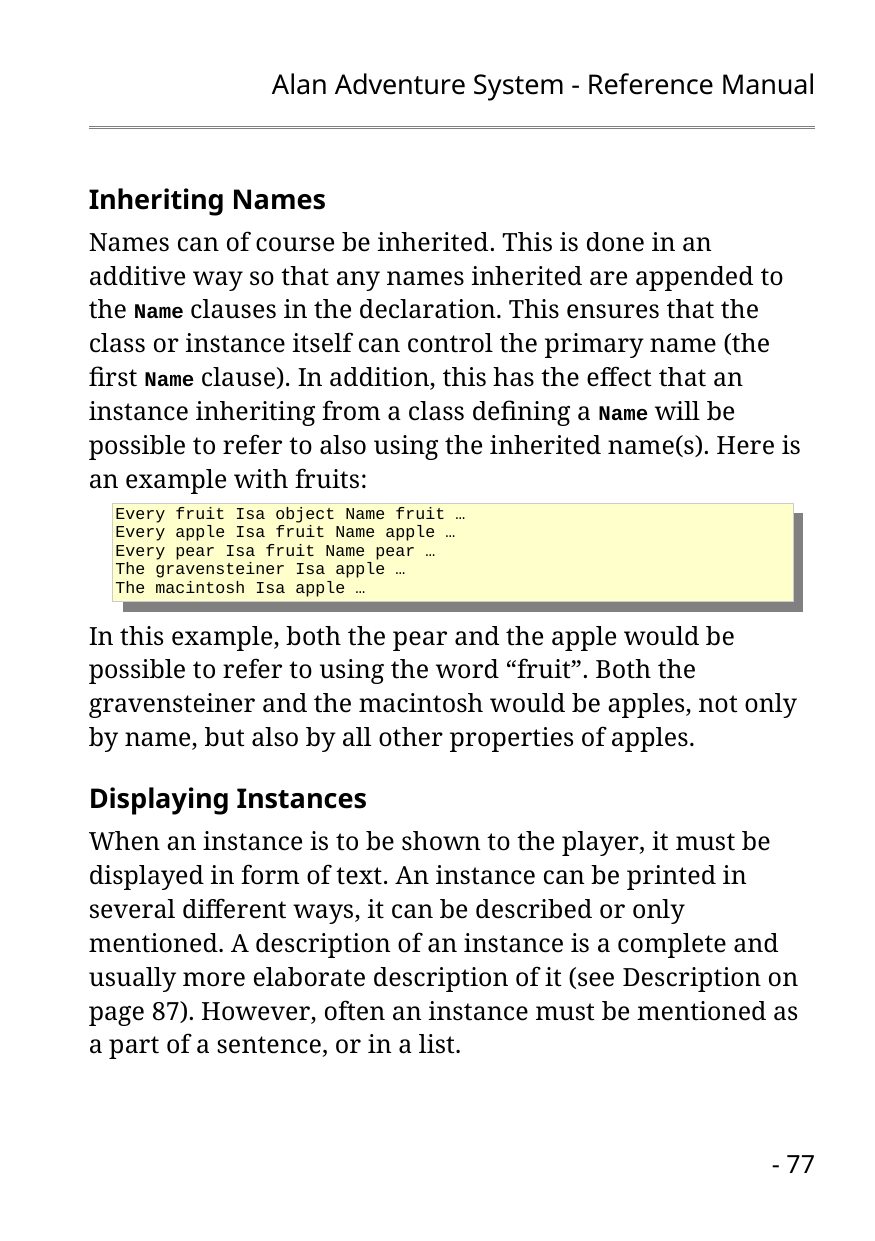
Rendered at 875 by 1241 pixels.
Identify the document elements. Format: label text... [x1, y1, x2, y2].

text Every pear Isa fruit Name pear … [113, 540, 793, 558]
text The gravensteiner Isa apple … [113, 558, 793, 577]
text Every apple Isa fruit Name apple … [113, 521, 793, 540]
text Every fruit Isa object Name fruit … [113, 504, 793, 521]
text In this example, both the pear and the apple would be possible to refer to using the word “fruit”. Both the gravensteiner and the macintosh would be apples, not only by name, but also by all other properties of apples. [88, 618, 815, 754]
text When an instance is to be shown to the player, it must be displayed in form of text. An instance can be printed in several different ways, it can be described or only mentioned. A description of an instance is a complete and usually more elaborate description of it (see Description on page 69). However, often an instance must be mentioned as a part of a sentence, or in a list. [88, 824, 815, 1061]
text The macintosh Isa apple … [113, 577, 793, 601]
subtitle Inheriting Names [88, 180, 815, 217]
text Names can of course be inherited. This is done in an additive way so that any names inherited are appended to the Name clauses in the declaration. This ensures that the class or instance itself can control the primary name (the first Name clause). In addition, this has the effect that an instance inheriting from a class defining a Name will be possible to refer to also using the inherited name(s). Here is an example with fruits: [88, 224, 815, 496]
subtitle Displaying Instances [88, 779, 815, 817]
